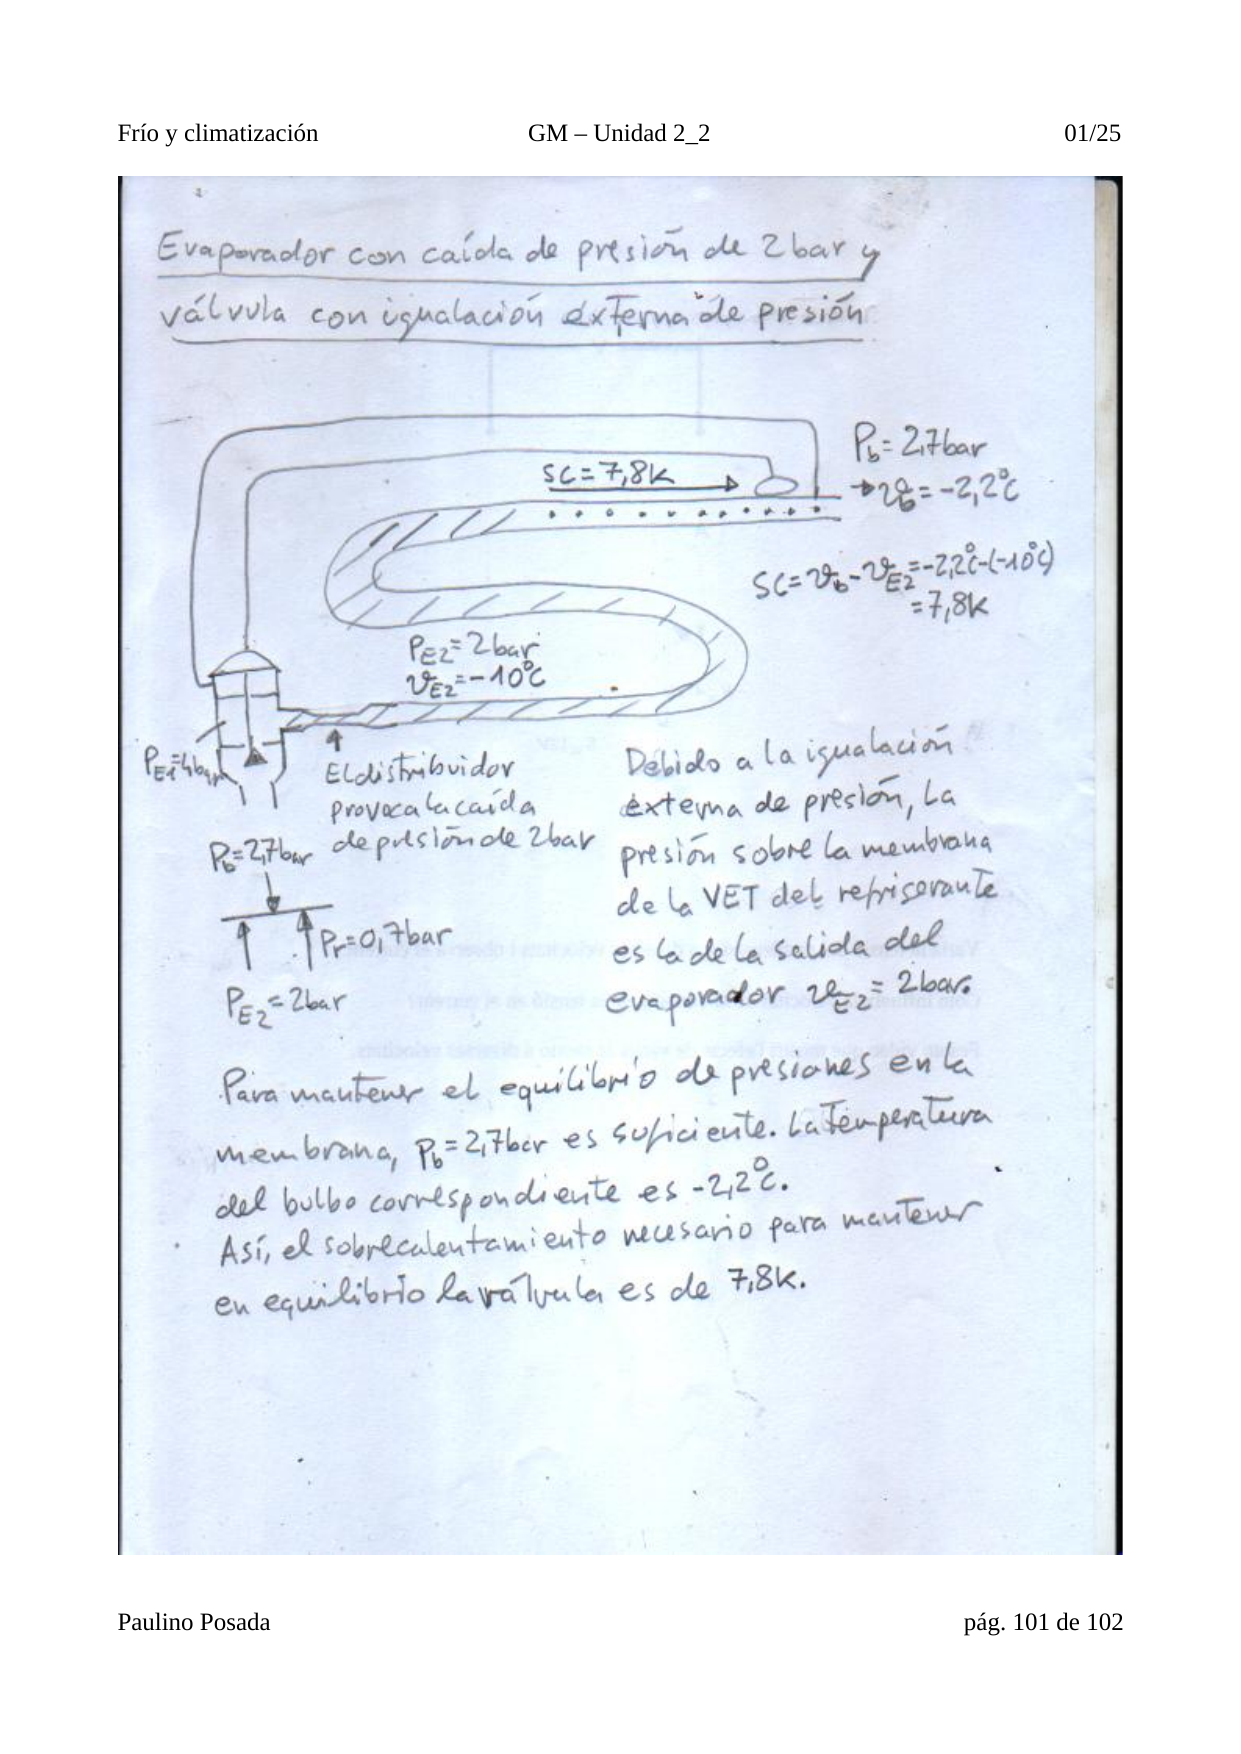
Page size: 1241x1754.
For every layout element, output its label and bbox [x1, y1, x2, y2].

picture [118, 176, 1123, 1555]
